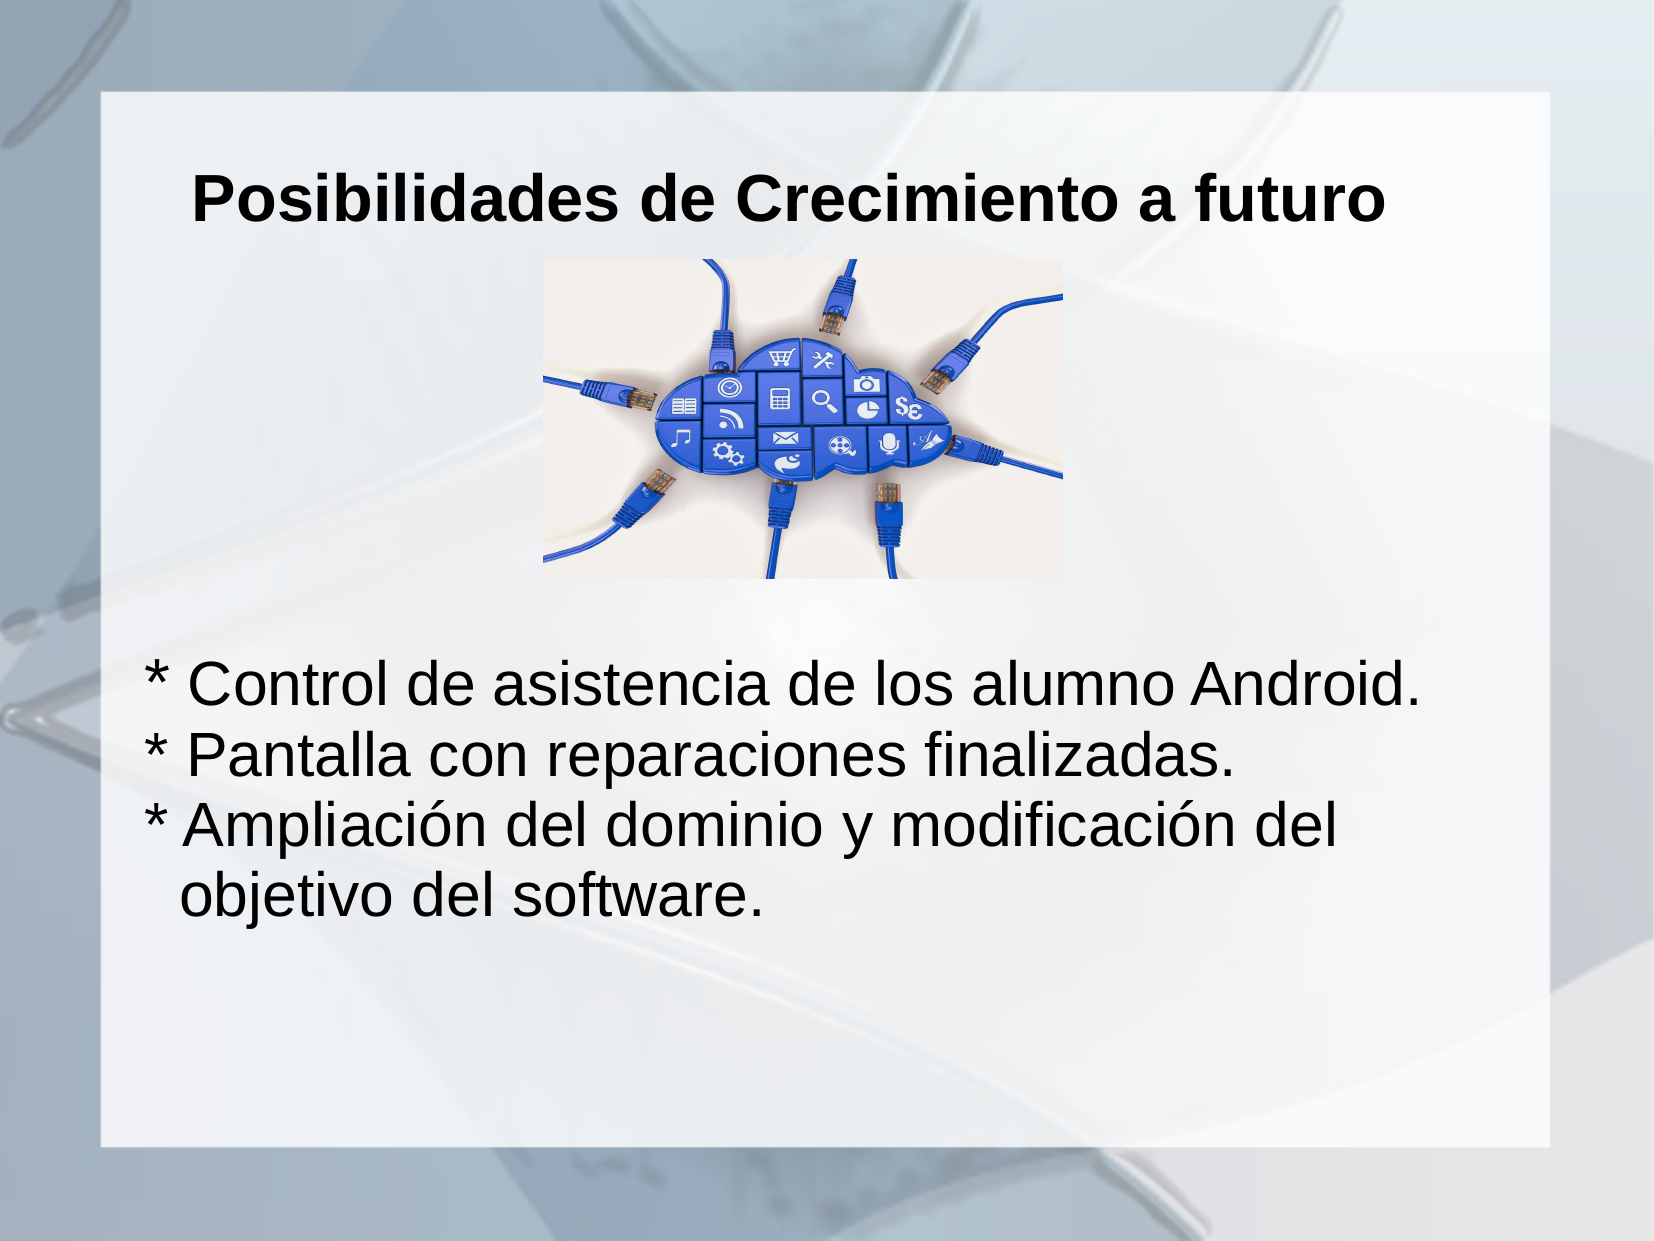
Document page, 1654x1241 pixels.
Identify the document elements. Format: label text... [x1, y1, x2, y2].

text_box Posibilidades de Crecimiento a futuro [177, 153, 1430, 244]
picture [0, 0, 1654, 1241]
text_box * Control de asistencia de los alumno Android. * Pantalla con reparaciones finalizadas. * Ampliación del dominio y modificación del objetivo del software. [129, 637, 1440, 979]
